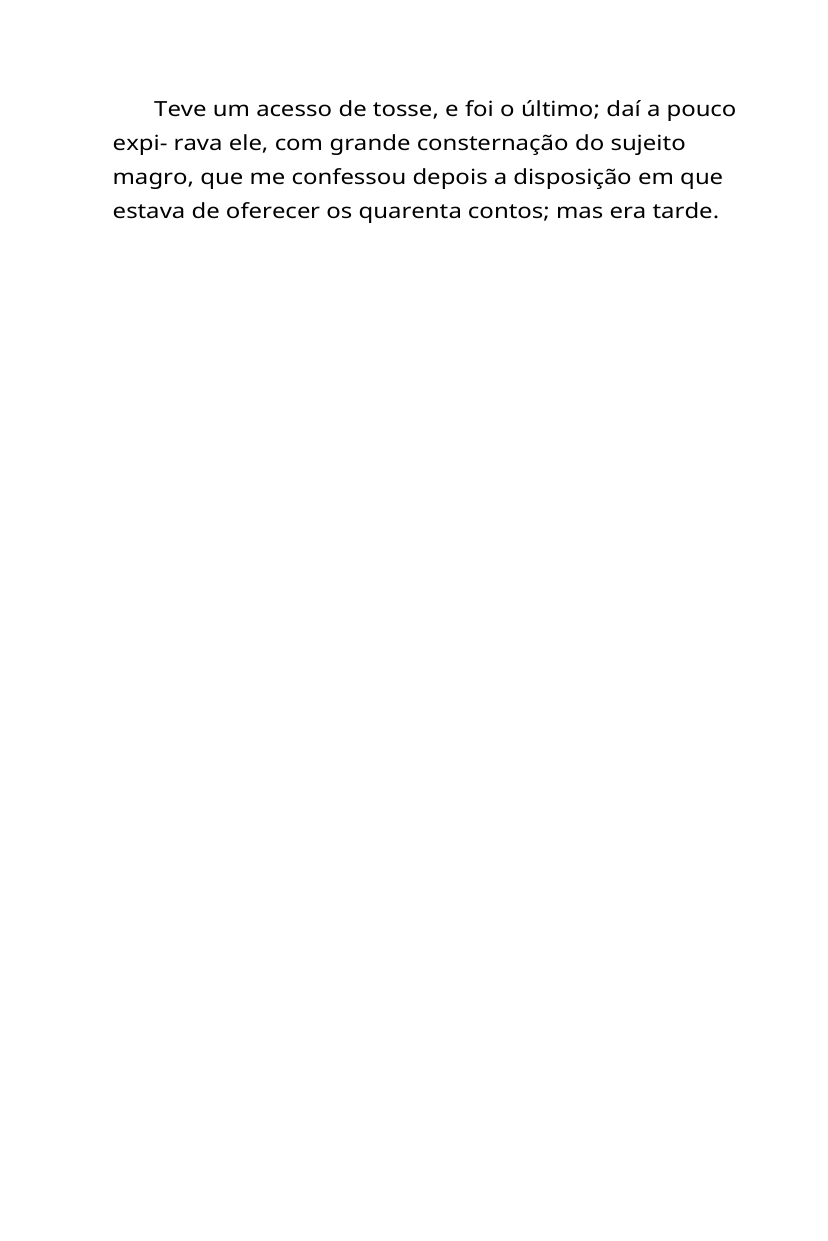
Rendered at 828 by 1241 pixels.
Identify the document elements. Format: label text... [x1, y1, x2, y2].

text Teve um acesso de tosse, e foi o último; daí a pouco expi- rava ele, com grande consternação do sujeito magro, que me confessou depois a disposição em que estava de oferecer os quarenta contos; mas era tarde. [112, 94, 745, 224]
